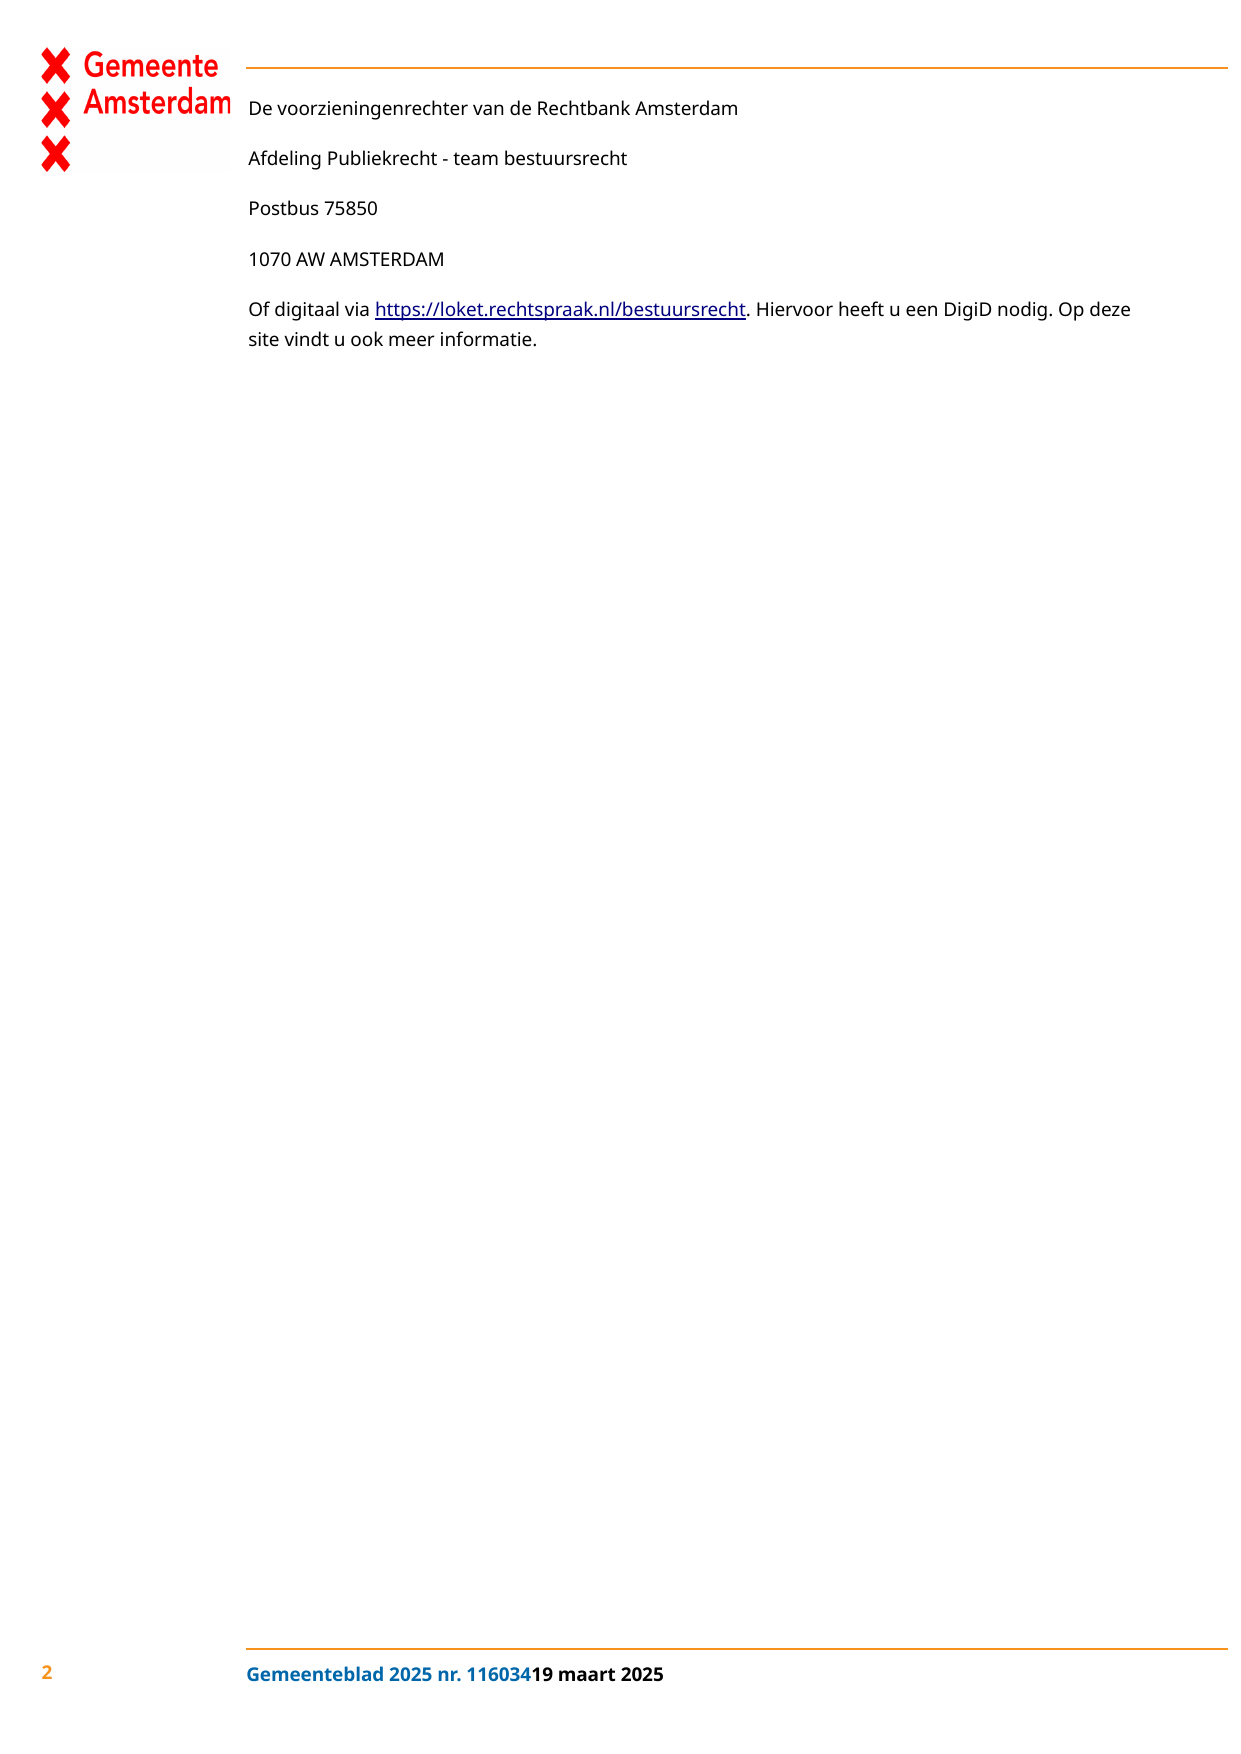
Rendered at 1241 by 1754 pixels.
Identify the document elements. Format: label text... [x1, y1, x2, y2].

text Postbus 75850 [248, 196, 1152, 221]
text Afdeling Publiekrecht - team bestuursrecht [248, 145, 1152, 171]
text De voorzieningenrechter van de Rechtbank Amsterdam [248, 95, 1152, 121]
text 1070 AW AMSTERDAM [248, 246, 1152, 272]
text Of digitaal via https://loket.rechtspraak.nl/bestuursrecht. Hiervoor heeft u een DigiD nodig. Op deze site vindt u ook meer informatie. [248, 296, 1152, 352]
picture [41, 47, 231, 172]
